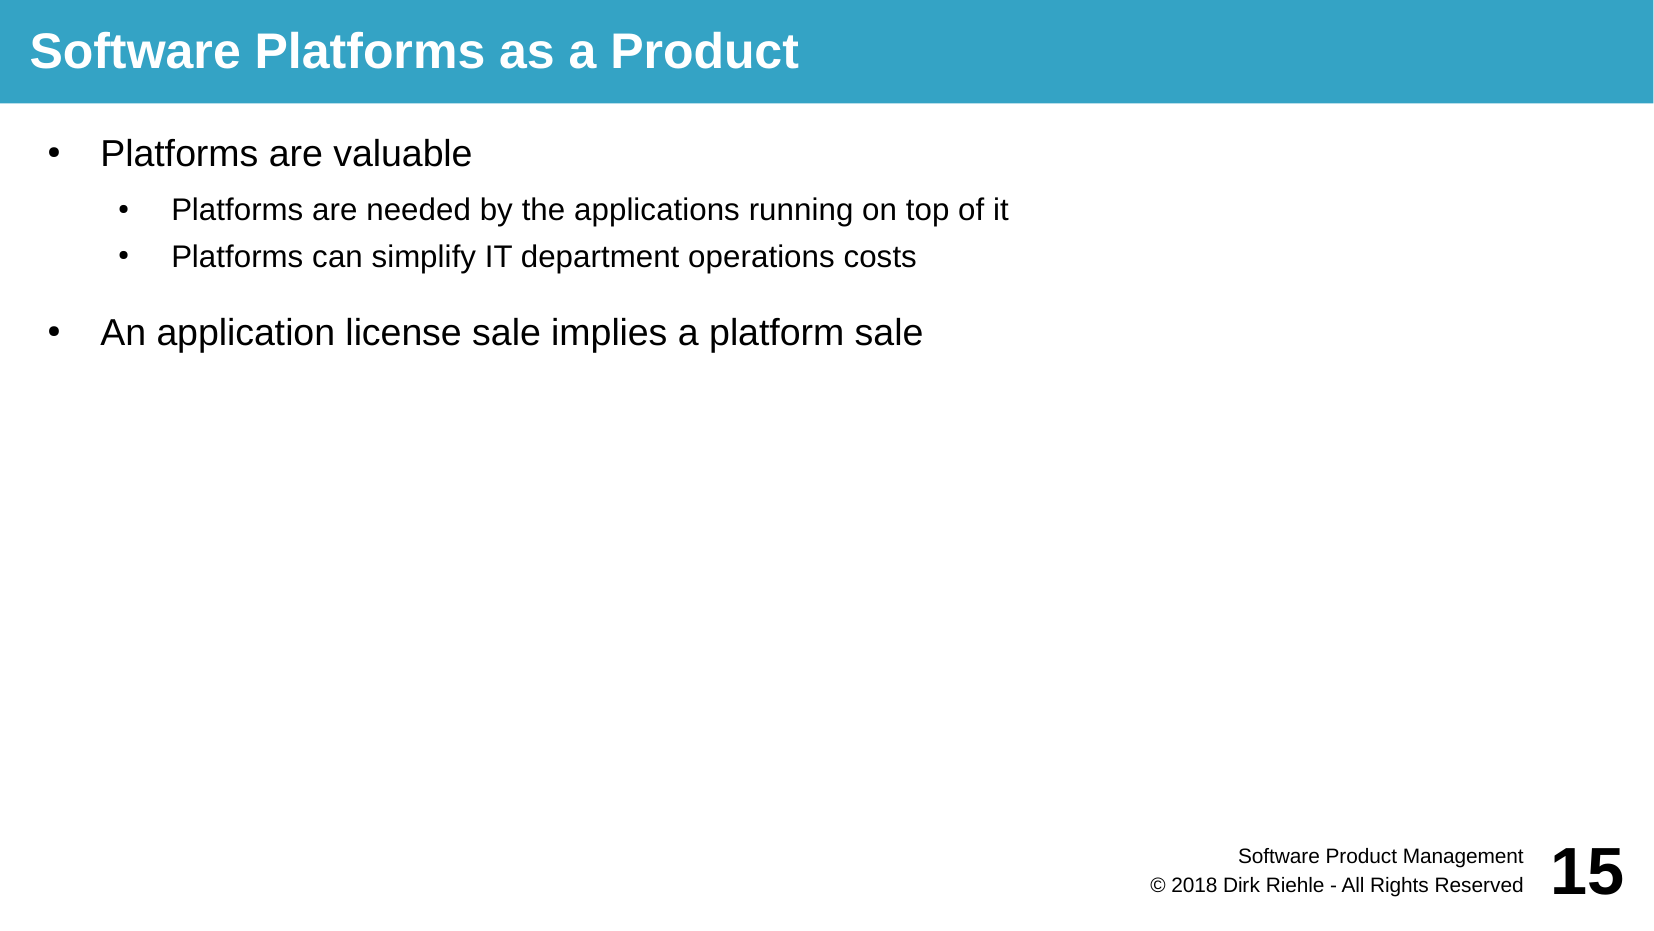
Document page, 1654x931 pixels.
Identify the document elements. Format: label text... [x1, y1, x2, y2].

title Software Platforms as a Product [0, 0, 1654, 104]
list Platforms are valuable Platforms are needed by the applications running on top of it Platforms can simplify IT department operations costs An application license sale implies a platform sale [29, 132, 1625, 813]
